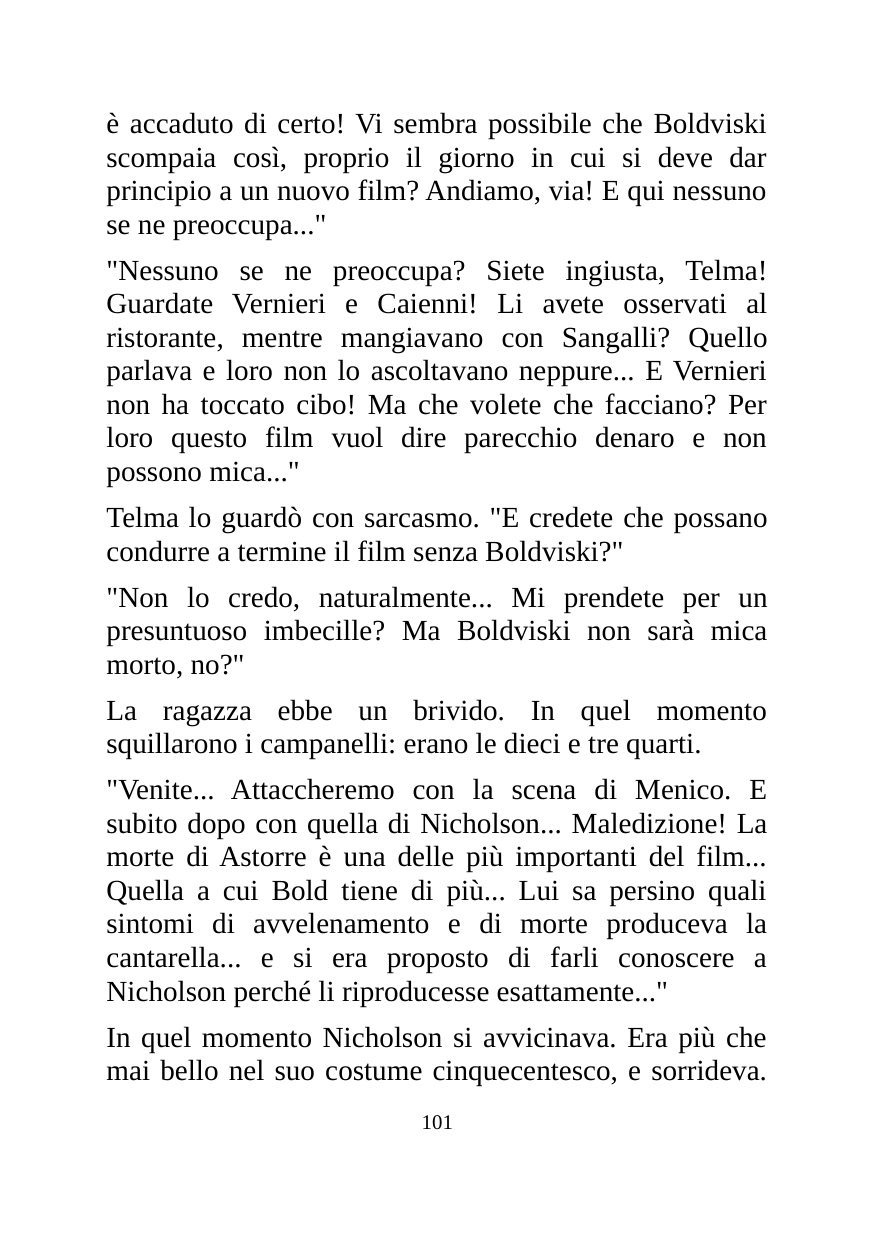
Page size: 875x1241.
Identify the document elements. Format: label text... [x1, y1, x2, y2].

text Telma lo guardò con sarcasmo. "E credete che possano condurre a termine il film senza Boldviski?" [106, 500, 768, 567]
text "Nessuno se ne preoccupa? Siete ingiusta, Telma! Guardate Vernieri e Caienni! Li avete osservati al ristorante, mentre mangiavano con Sangalli? Quello parlava e loro non lo ascoltavano neppure... E Vernieri non ha toccato cibo! Ma che volete che facciano? Per loro questo film vuol dire parecchio denaro e non possono mica..." [106, 253, 768, 488]
text In quel momento Nicholson si avvicinava. Era più che mai bello nel suo costume cinquecentesco, e sorrideva. [106, 1020, 768, 1087]
text "Non lo credo, naturalmente... Mi prendete per un presuntuoso imbecille? Ma Boldviski non sarà mica morto, no?" [106, 580, 768, 680]
text "Venite... Attaccheremo con la scena di Menico. E subito dopo con quella di Nicholson... Maledizione! La morte di Astorre è una delle più importanti del film... Quella a cui Bold tiene di più... Lui sa persino quali sintomi di avvelenamento e di morte produceva la cantarella... e si era proposto di farli conoscere a Nicholson perché li riproducesse esattamente..." [106, 772, 768, 1007]
text La ragazza ebbe un brivido. In quel momento squillarono i campanelli: erano le dieci e tre quarti. [106, 693, 768, 760]
text è accaduto di certo! Vi sembra possibile che Boldviski scompaia così, proprio il giorno in cui si deve dar principio a un nuovo film? Andiamo, via! E qui nessuno se ne preoccupa..." [106, 106, 768, 240]
